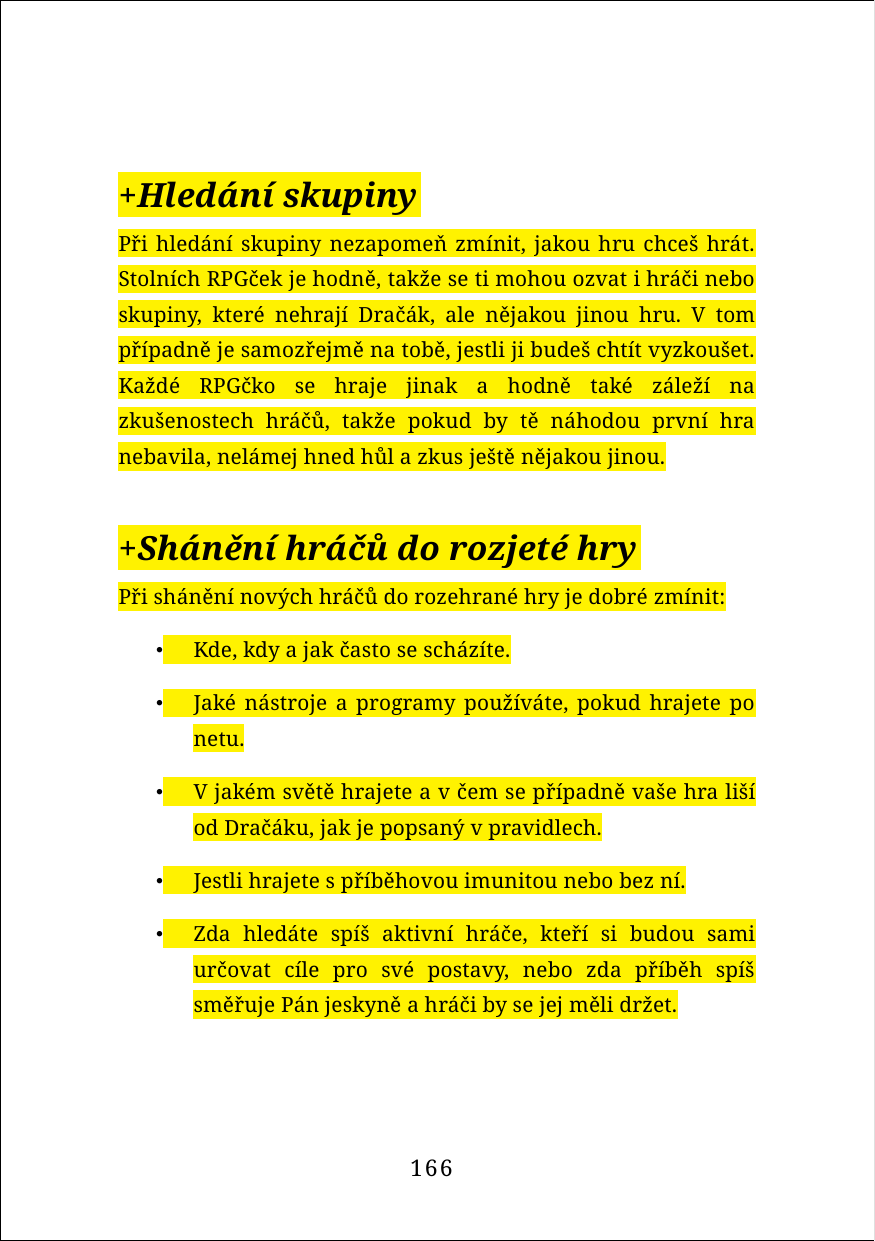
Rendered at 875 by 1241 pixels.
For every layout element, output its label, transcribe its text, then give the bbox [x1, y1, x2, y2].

list V jakém světě hrajete a v čem se případně vaše hra liší od Dračáku, jak je popsaný v pravidlech. [156, 777, 756, 841]
text Při shánění nových hráčů do rozehrané hry je dobré zmínit: [118, 582, 756, 611]
subtitle +Hledání skupiny [118, 172, 756, 217]
text Při hledání skupiny nezapomeň zmínit, jakou hru chceš hrát. Stolních RPGček je hodně, takže se ti mohou ozvat i hráči nebo skupiny, které nehrají Dračák, ale nějakou jinou hru. V tom případně je samozřejmě na tobě, jestli ji budeš chtít vyzkoušet. Každé RPGčko se hraje jinak a hodně také záleží na zkušenostech hráčů, takže pokud by tě náhodou první hra nebavila, nelámej hned hůl a zkus ještě nějakou jinou. [118, 229, 756, 471]
list Kde, kdy a jak často se scházíte. [156, 635, 756, 664]
list Jestli hrajete s příběhovou imunitou nebo bez ní. [156, 866, 756, 894]
list Zda hledáte spíš aktivní hráče, kteří si budou sami určovat cíle pro své postavy, nebo zda příběh spíš směřuje Pán jeskyně a hráči by se jej měli držet. [156, 919, 756, 1019]
subtitle +Shánění hráčů do rozjeté hry [118, 525, 756, 570]
list Jaké nástroje a programy používáte, pokud hrajete po netu. [156, 688, 756, 752]
